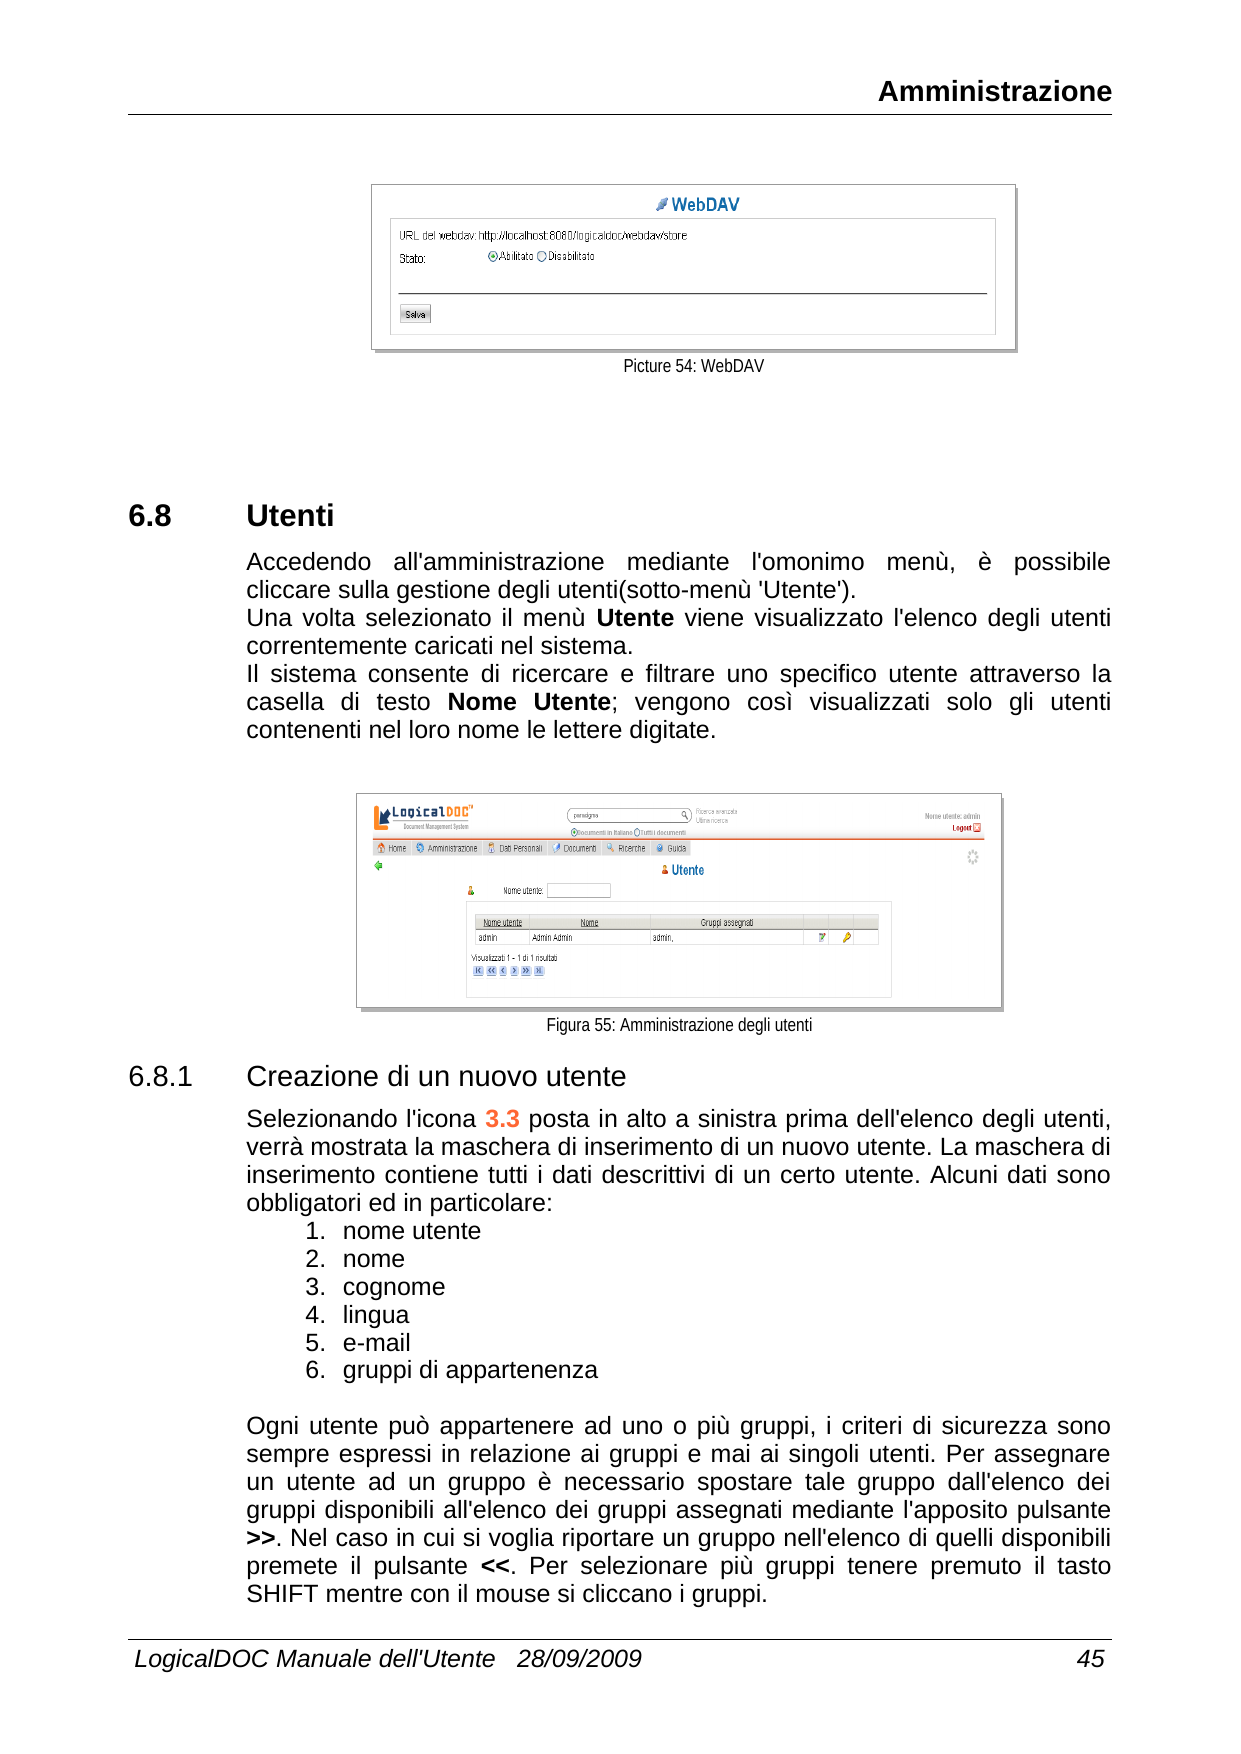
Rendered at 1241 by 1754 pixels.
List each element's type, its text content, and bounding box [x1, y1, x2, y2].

text Ogni utente può appartenere ad uno o più gruppi, i criteri di sicurezza sono sempre espressi in relazione ai gruppi e mai ai singoli utenti. Per assegnare un utente ad un gruppo è necessario spostare tale gruppo dall'elenco dei gruppi disponibili all'elenco dei gruppi assegnati mediante l'apposito pulsante >>. Nel caso in cui si voglia riportare un gruppo nell'elenco di quelli disponibili premete il pulsante <<. Per selezionare più gruppi tenere premuto il tasto SHIFT mentre con il mouse si cliccano i gruppi. [246, 1412, 1112, 1608]
text Figura 55: Amministrazione degli utenti [356, 1008, 1003, 1035]
subtitle Creazione di un nuovo utente [128, 768, 1112, 1093]
text Accedendo all'amministrazione mediante l'omonimo menù, è possibile cliccare sulla gestione degli utenti(sotto-menù 'Utente'). [246, 548, 1112, 604]
list nome [305, 1245, 1112, 1273]
list e-mail [305, 1328, 1112, 1356]
text Selezionando l'icona 3.3 posta in alto a sinistra prima dell'elenco degli utenti, verrà mostrata la maschera di inserimento di un nuovo utente. La maschera di inserimento contiene tutti i dati descrittivi di un certo utente. Alcuni dati sono obbligatori ed in particolare: [246, 1105, 1112, 1217]
text Il sistema consente di ricercare e filtrare uno specifico utente attraverso la casella di testo Nome Utente; vengono così visualizzati solo gli utenti contenenti nel loro nome le lettere digitate. [246, 659, 1112, 743]
picture [372, 802, 985, 999]
list cognome [305, 1273, 1112, 1301]
text Una volta selezionato il menù Utente viene visualizzato l'elenco degli utenti correntemente caricati nel sistema. [246, 604, 1112, 659]
list gruppi di appartenenza [305, 1356, 1112, 1384]
text Picture 54: WebDAV [371, 350, 1017, 376]
subtitle Utenti [128, 498, 1112, 533]
list nome utente [305, 1217, 1112, 1245]
list lingua [305, 1301, 1112, 1328]
